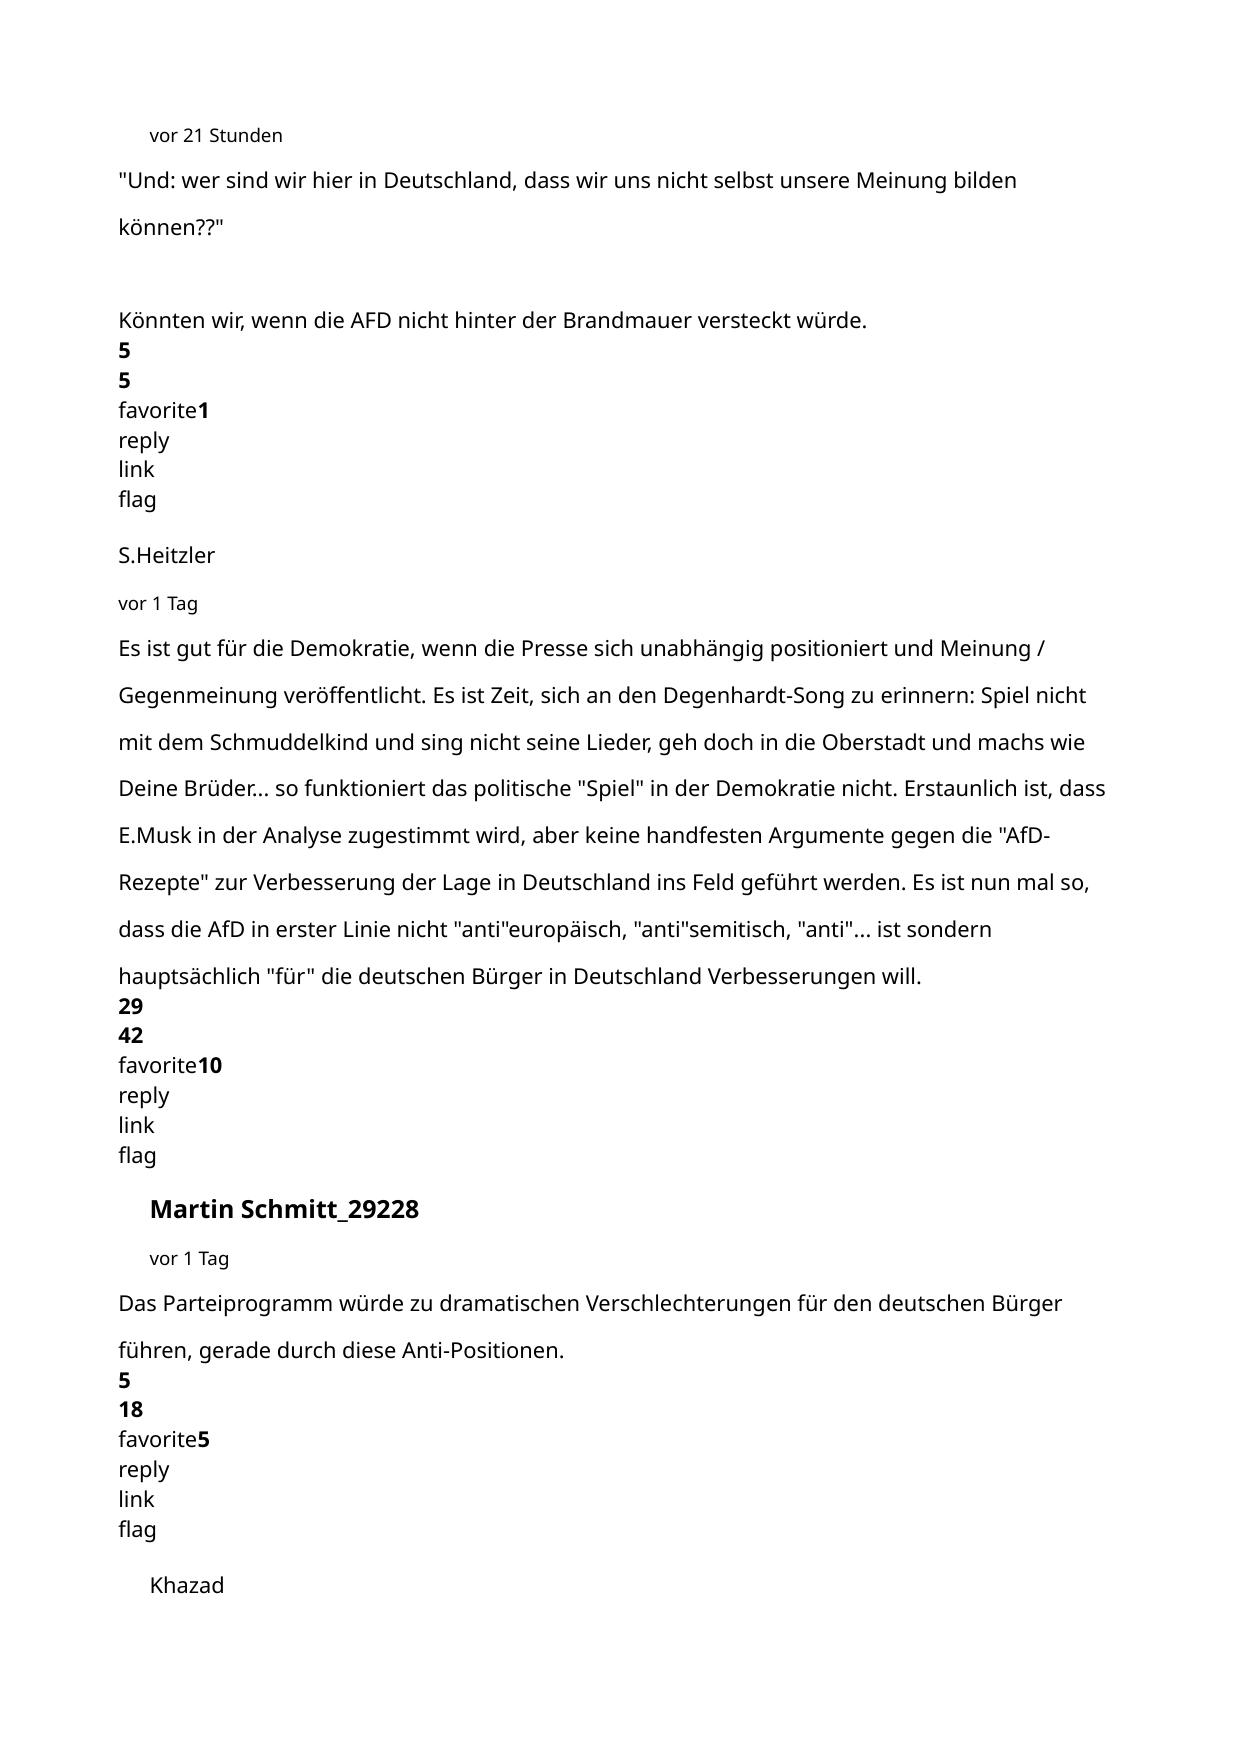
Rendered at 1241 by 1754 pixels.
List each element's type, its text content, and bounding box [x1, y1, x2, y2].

text "Und: wer sind wir hier in Deutschland, dass wir uns nicht selbst unsere Meinung bilden können??" Könnten wir, wenn die AFD nicht hinter der Brandmauer versteckt würde. [118, 148, 1122, 335]
text favorite10 [118, 1050, 1122, 1080]
text link [118, 1110, 1122, 1139]
text 18 [118, 1394, 1122, 1424]
text vor 21 Stunden [149, 118, 1122, 148]
text Martin Schmitt_29228 [149, 1185, 1114, 1226]
text Das Parteiprogramm würde zu dramatischen Verschlechterungen für den deutschen Bürger führen, gerade durch diese Anti-Positionen. [118, 1271, 1122, 1365]
text flag [118, 1139, 1122, 1169]
text favorite5 [118, 1424, 1122, 1454]
text vor 1 Tag [118, 586, 1122, 616]
text 5 [118, 1365, 1122, 1394]
text 5 [118, 365, 1122, 395]
text Khazad [149, 1559, 1114, 1600]
text Es ist gut für die Demokratie, wenn die Presse sich unabhängig positioniert und Meinung / Gegenmeinung veröffentlicht. Es ist Zeit, sich an den Degenhardt-Song zu erinnern: Spiel nicht mit dem Schmuddelkind und sing nicht seine Lieder, geh doch in die Oberstadt und machs wie Deine Brüder... so funktioniert das politische "Spiel" in der Demokratie nicht. Erstaunlich ist, dass E.Musk in der Analyse zugestimmt wird, aber keine handfesten Argumente gegen die "AfD-Rezepte" zur Verbesserung der Lage in Deutschland ins Feld geführt werden. Es ist nun mal so, dass die AfD in erster Linie nicht "anti"europäisch, "anti"semitisch, "anti"... ist sondern hauptsächlich "für" die deutschen Bürger in Deutschland Verbesserungen will. [118, 616, 1122, 991]
text S.Heitzler [118, 530, 1114, 570]
text reply [118, 1080, 1122, 1110]
text 29 [118, 991, 1122, 1020]
text link [118, 454, 1122, 484]
text 5 [118, 335, 1122, 365]
text vor 1 Tag [149, 1241, 1122, 1271]
text 42 [118, 1020, 1122, 1050]
text reply [118, 425, 1122, 454]
text link [118, 1484, 1122, 1514]
text flag [118, 1514, 1122, 1543]
text favorite1 [118, 395, 1122, 425]
text reply [118, 1454, 1122, 1484]
text flag [118, 484, 1122, 514]
